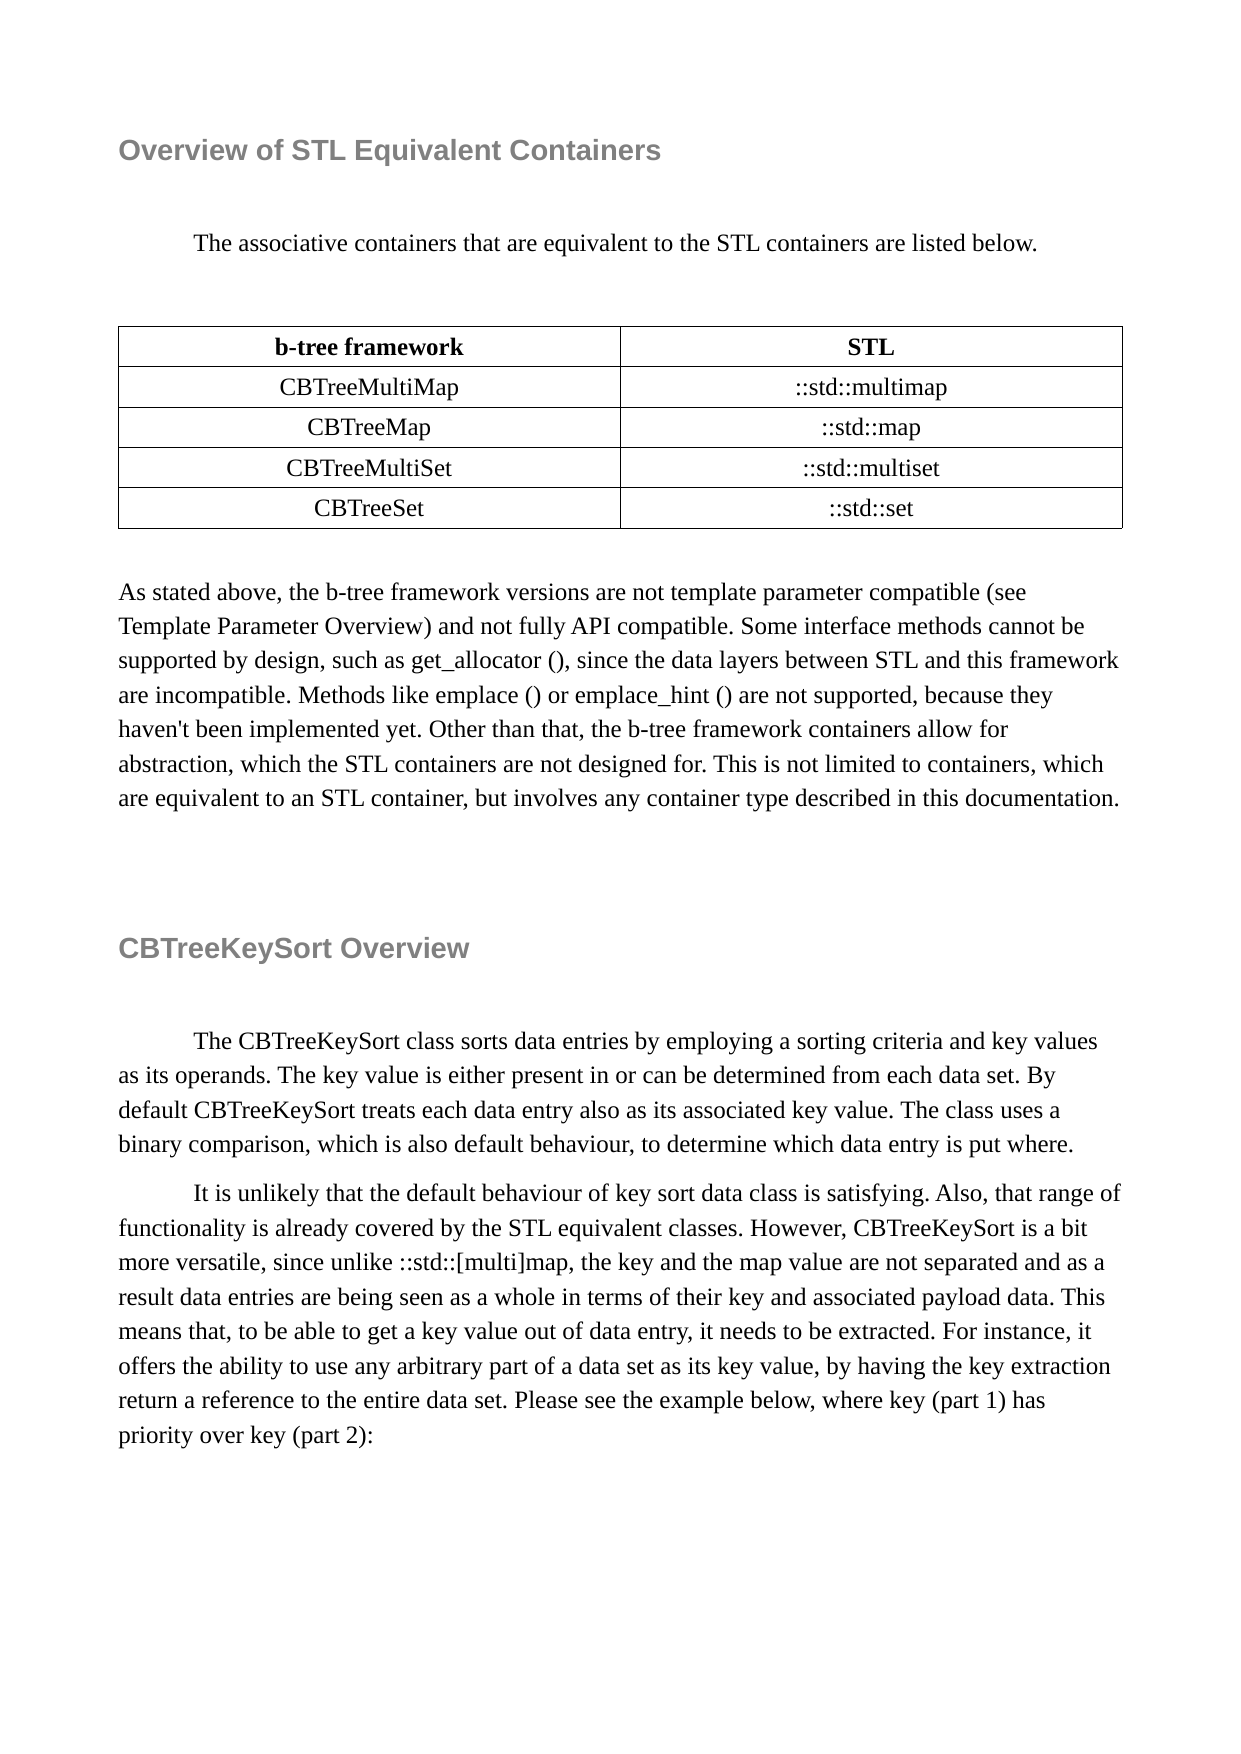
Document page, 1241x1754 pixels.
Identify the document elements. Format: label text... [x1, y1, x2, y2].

table_cell ::std::map [621, 408, 1122, 447]
table_cell ::std::multimap [621, 367, 1122, 407]
table_header b-tree framework [119, 327, 620, 366]
subtitle Overview of STL Equivalent Containers [118, 133, 1122, 166]
text As stated above, the b-tree framework versions are not template parameter compatible (see Template Parameter Overview) and not fully API compatible. Some interface methods cannot be supported by design, such as get_allocator (), since the data layers between STL and this framework are incompatible. Methods like emplace () or emplace_hint () are not supported, because they haven't been implemented yet. Other than that, the b-tree framework containers allow for abstraction, which the STL containers are not designed for. This is not limited to containers, which are equivalent to an STL container, but involves any container type described in this documentation. [118, 577, 1122, 812]
table_cell ::std::set [621, 488, 1122, 527]
table_cell ::std::multiset [621, 448, 1122, 487]
table_cell CBTreeSet [119, 488, 620, 527]
table_cell CBTreeMultiMap [119, 367, 620, 407]
table_cell CBTreeMultiSet [119, 448, 620, 487]
text It is unlikely that the default behaviour of key sort data class is satisfying. Also, that range of functionality is already covered by the STL equivalent classes. However, CBTreeKeySort is a bit more versatile, since unlike ::std::[multi]map, the key and the map value are not separated and as a result data entries are being seen as a whole in terms of their key and associated payload data. This means that, to be able to get a key value out of data entry, it needs to be extracted. For instance, it offers the ability to use any arbitrary part of a data set as its key value, by having the key extraction return a reference to the entire data set. Please see the example below, where key (part 1) has priority over key (part 2): [118, 1178, 1122, 1448]
subtitle CBTreeKeySort Overview [118, 931, 1122, 964]
table_header STL [621, 327, 1122, 366]
text The associative containers that are equivalent to the STL containers are listed below. [118, 228, 1122, 257]
text The CBTreeKeySort class sorts data entries by employing a sorting criteria and key values as its operands. The key value is either present in or can be determined from each data set. By default CBTreeKeySort treats each data entry also as its associated key value. The class uses a binary comparison, which is also default behaviour, to determine which data entry is put where. [118, 1026, 1122, 1158]
table_cell CBTreeMap [119, 408, 620, 447]
